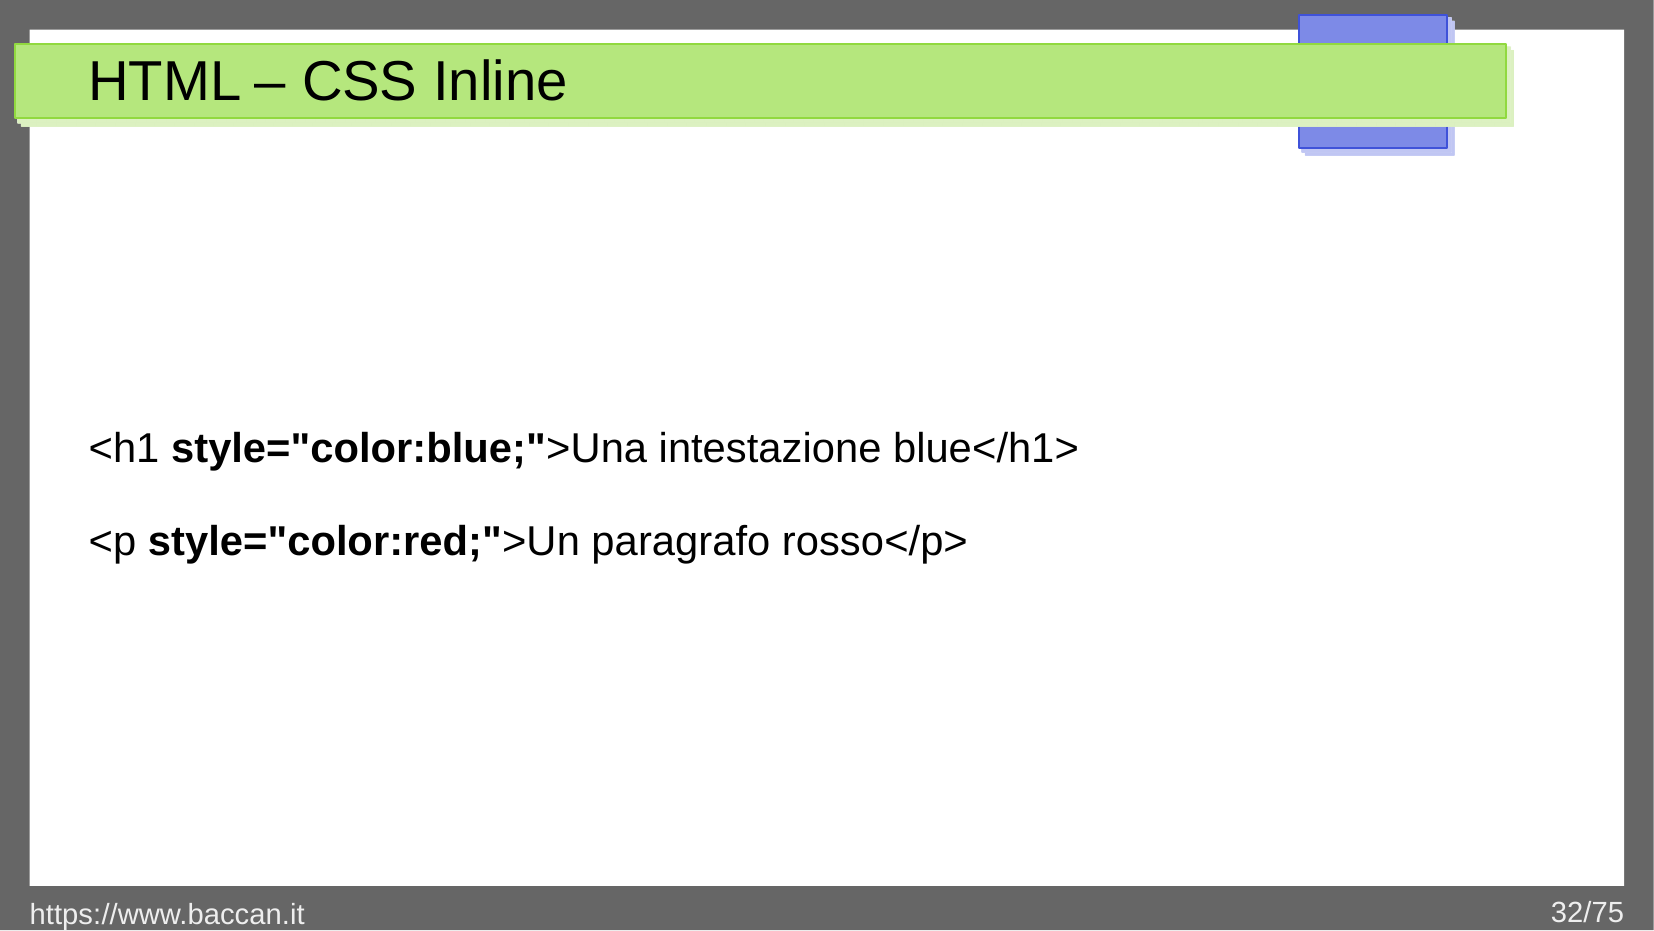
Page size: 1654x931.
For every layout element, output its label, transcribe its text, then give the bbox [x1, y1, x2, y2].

text_box <h1 style="color:blue;">Una intestazione blue</h1> <p style="color:red;">Un paragrafo rosso</p> [88, 169, 1565, 820]
title HTML – CSS Inline [88, 44, 1506, 119]
